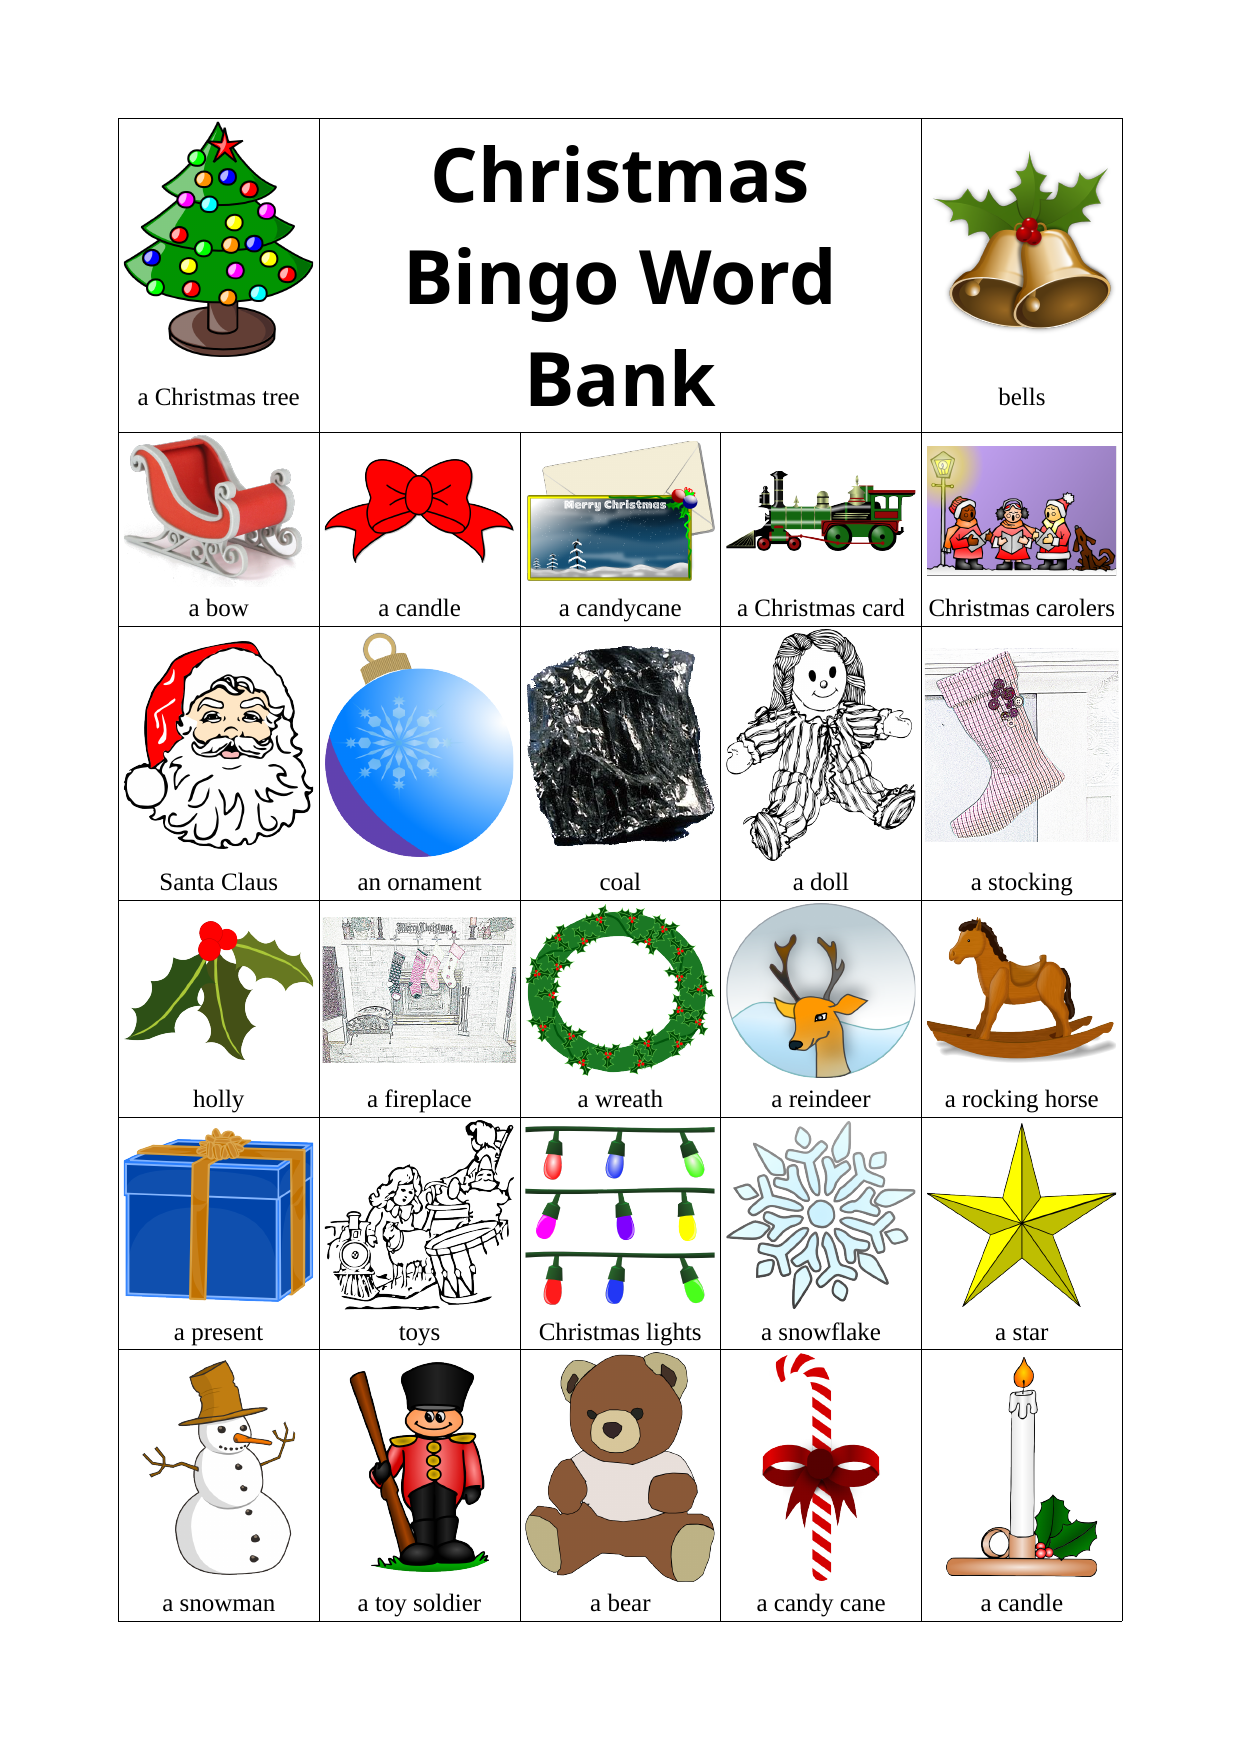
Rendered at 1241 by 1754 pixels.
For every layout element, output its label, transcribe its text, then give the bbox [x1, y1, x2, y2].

picture [761, 1353, 881, 1581]
table_cell holly [119, 1081, 319, 1117]
table_cell [721, 1118, 921, 1313]
table_cell toys [320, 1314, 520, 1349]
table_cell a reindeer [721, 1081, 921, 1117]
table_cell [320, 1118, 520, 1313]
table_cell a stocking [922, 864, 1122, 900]
picture [726, 903, 916, 1078]
table_cell Santa Claus [119, 864, 319, 900]
picture [322, 917, 517, 1063]
picture [726, 1121, 916, 1309]
table_cell [521, 901, 720, 1081]
table_cell [119, 1118, 319, 1313]
picture [525, 1352, 715, 1582]
table_cell [922, 627, 1122, 864]
table_cell Christmas lights [521, 1314, 720, 1349]
table_cell a candle [922, 1585, 1122, 1621]
table_cell a toy soldier [320, 1585, 520, 1621]
table_cell a candle [320, 590, 520, 626]
table_cell [119, 1350, 319, 1585]
table_header [922, 119, 1122, 360]
table_cell a candy cane [721, 1585, 921, 1621]
table_cell [320, 433, 520, 590]
table_cell a rocking horse [922, 1081, 1122, 1117]
table_cell bells [922, 360, 1122, 432]
table_cell [721, 433, 921, 590]
table_cell [320, 1350, 520, 1585]
picture [927, 144, 1117, 335]
table_cell [922, 433, 1122, 590]
table_cell an ornament [320, 864, 520, 900]
table_cell [721, 901, 921, 1081]
picture [349, 1362, 489, 1572]
table_cell a snowman [119, 1585, 319, 1621]
table_cell [721, 1350, 921, 1585]
table_cell a Christmas tree [119, 360, 319, 432]
table_cell [922, 1118, 1122, 1313]
table_cell a candycane [521, 590, 720, 626]
table_cell a star [922, 1314, 1122, 1349]
picture [123, 1128, 314, 1302]
picture [946, 1357, 1098, 1577]
table_cell [721, 627, 921, 864]
table_cell a snowflake [721, 1314, 921, 1349]
table_cell [521, 627, 720, 864]
table_header Christmas Bingo Word Bank [320, 119, 921, 432]
table_cell [320, 901, 520, 1081]
picture [726, 471, 916, 551]
table_header [119, 119, 319, 360]
picture [924, 648, 1119, 842]
picture [525, 1120, 715, 1310]
picture [123, 921, 314, 1060]
picture [123, 121, 314, 357]
table_cell [521, 1350, 720, 1585]
table_cell a Christmas card [721, 590, 921, 626]
table_cell [922, 1350, 1122, 1585]
picture [927, 1123, 1117, 1307]
table_cell a doll [721, 864, 921, 900]
picture [525, 643, 715, 847]
table_cell Christmas carolers [922, 590, 1122, 626]
picture [927, 917, 1117, 1063]
table_cell [119, 433, 319, 590]
table_cell [521, 1118, 720, 1313]
table_cell a present [119, 1314, 319, 1349]
picture [142, 1360, 296, 1575]
table_cell [922, 901, 1122, 1081]
picture [324, 1120, 514, 1310]
table_cell [119, 901, 319, 1081]
table_cell [521, 433, 720, 590]
table_cell coal [521, 864, 720, 900]
picture [324, 459, 514, 563]
picture [726, 629, 916, 861]
picture [325, 632, 514, 857]
table_cell a wreath [521, 1081, 720, 1117]
picture [123, 641, 314, 849]
table_cell a fireplace [320, 1081, 520, 1117]
picture [123, 435, 314, 587]
table_cell [119, 627, 319, 864]
picture [525, 441, 715, 581]
picture [525, 904, 715, 1076]
table_cell a bear [521, 1585, 720, 1621]
picture [927, 446, 1117, 576]
table_cell [320, 627, 520, 864]
table_cell a bow [119, 590, 319, 626]
